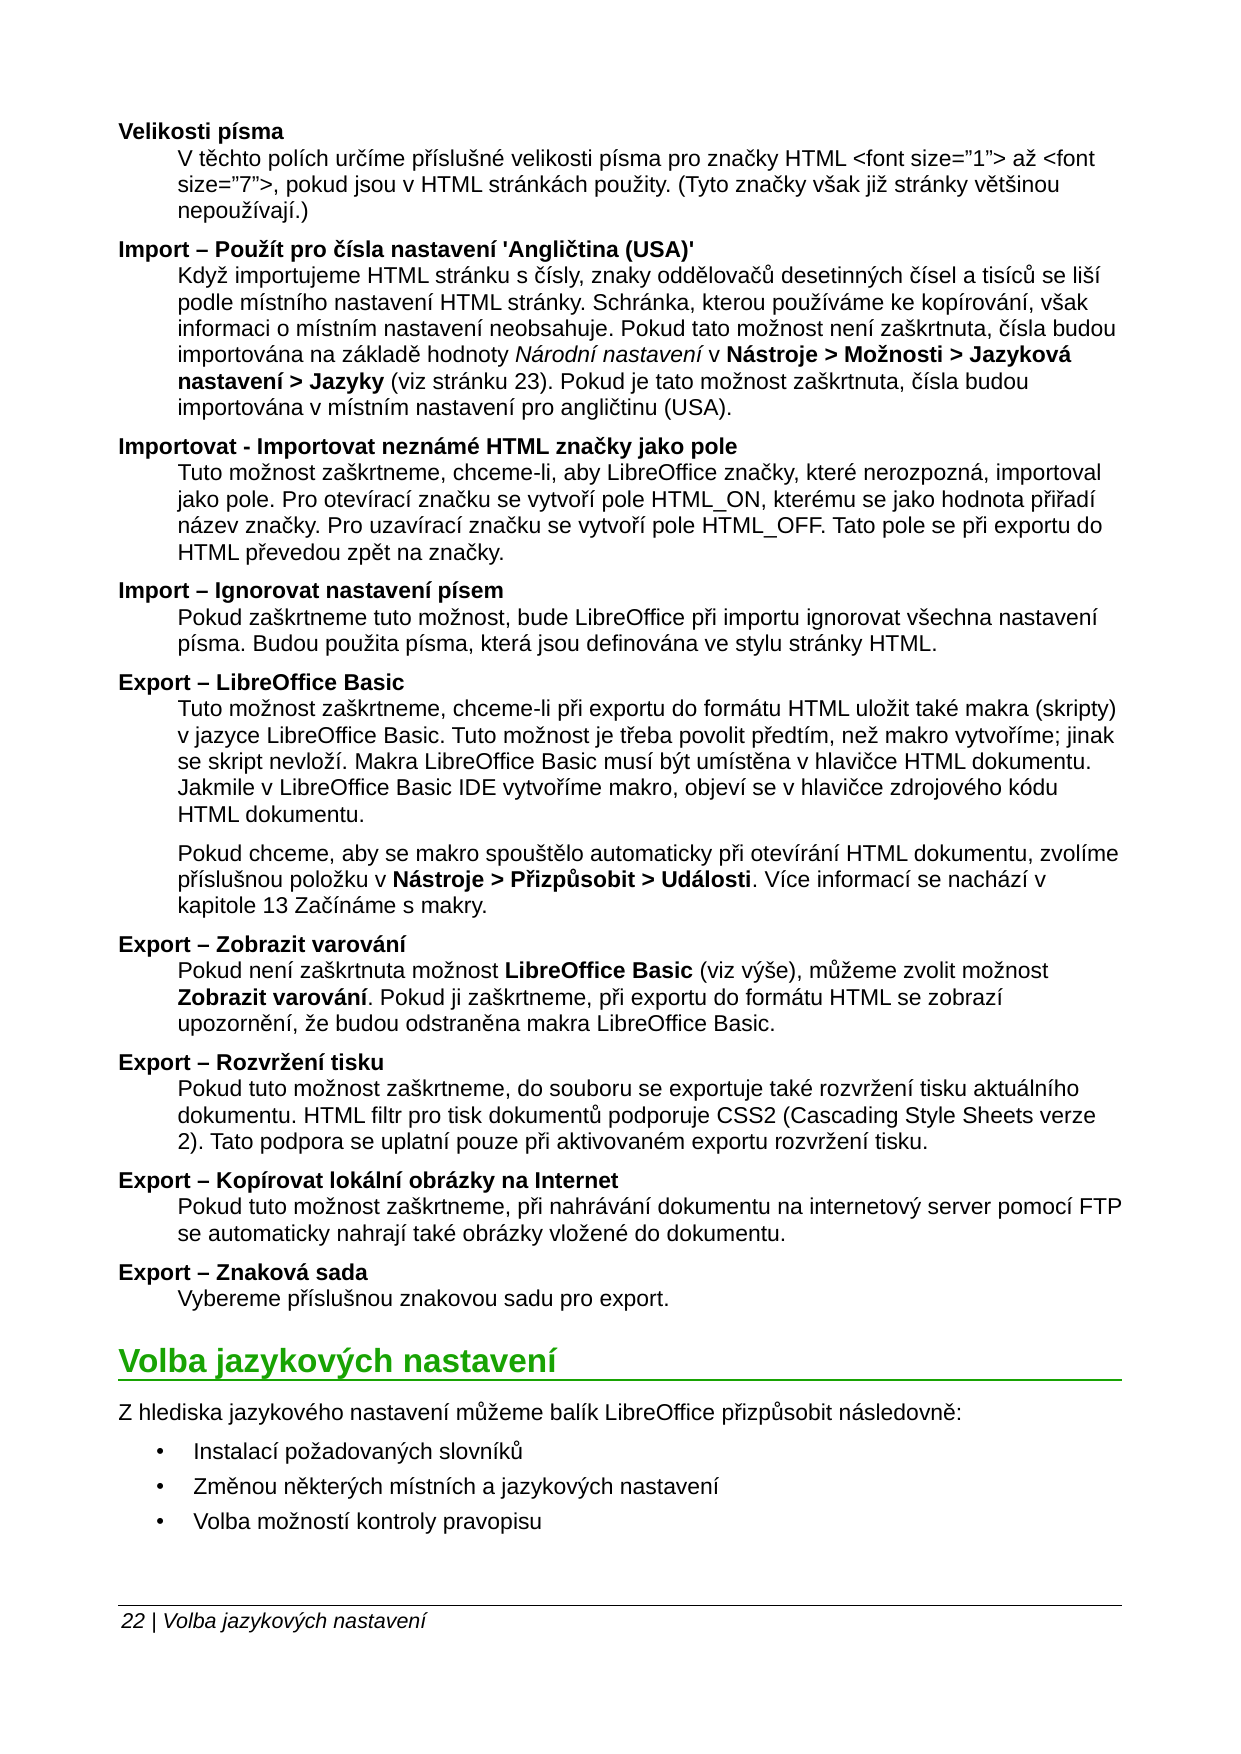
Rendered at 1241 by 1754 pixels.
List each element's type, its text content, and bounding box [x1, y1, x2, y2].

subtitle Volba jazykových nastavení [118, 1341, 1122, 1379]
text Import – Použít pro čísla nastavení 'Angličtina (USA)' [118, 236, 1122, 262]
text Tuto možnost zaškrtneme, chceme-li při exportu do formátu HTML uložit také makra (skripty) v jazyce LibreOffice Basic. Tuto možnost je třeba povolit předtím, než makro vytvoříme; jinak se skript nevloží. Makra LibreOffice Basic musí být umístěna v hlavičce HTML dokumentu. Jakmile v LibreOffice Basic IDE vytvoříme makro, objeví se v hlavičce zdrojového kódu HTML dokumentu. [177, 695, 1122, 827]
list Volba možností kontroly pravopisu [156, 1508, 1122, 1534]
text Import – Ignorovat nastavení písem [118, 577, 1122, 604]
text Export – LibreOffice Basic [118, 669, 1122, 695]
list Instalací požadovaných slovníků [156, 1438, 1122, 1464]
text Když importujeme HTML stránku s čísly, znaky oddělovačů desetinných čísel a tisíců se liší podle místního nastavení HTML stránky. Schránka, kterou používáme ke kopírování, však informaci o místním nastavení neobsahuje. Pokud tato možnost není zaškrtnuta, čísla budou importována na základě hodnoty Národní nastavení v Nástroje > Možnosti > Jazyková nastavení > Jazyky (viz stránku 22). Pokud je tato možnost zaškrtnuta, čísla budou importována v místním nastavení pro angličtinu (USA). [177, 262, 1122, 421]
text Export – Znaková sada [118, 1258, 1122, 1285]
list Změnou některých místních a jazykových nastavení [156, 1473, 1122, 1499]
text Export – Zobrazit varování [118, 931, 1122, 957]
text Z hlediska jazykového nastavení můžeme balík LibreOffice přizpůsobit následovně: [118, 1399, 1122, 1425]
text Tuto možnost zaškrtneme, chceme-li, aby LibreOffice značky, které nerozpozná, importoval jako pole. Pro otevírací značku se vytvoří pole HTML_ON, kterému se jako hodnota přiřadí název značky. Pro uzavírací značku se vytvoří pole HTML_OFF. Tato pole se při exportu do HTML převedou zpět na značky. [177, 459, 1122, 565]
text Export – Rozvržení tisku [118, 1049, 1122, 1075]
text Pokud chceme, aby se makro spouštělo automaticky při otevírání HTML dokumentu, zvolíme příslušnou položku v Nástroje > Přizpůsobit > Události. Více informací se nachází v kapitole 13 Začínáme s makry. [177, 839, 1122, 918]
text Pokud zaškrtneme tuto možnost, bude LibreOffice při importu ignorovat všechna nastavení písma. Budou použita písma, která jsou definována ve stylu stránky HTML. [177, 604, 1122, 656]
text Vybereme příslušnou znakovou sadu pro export. [177, 1285, 1122, 1311]
text Pokud tuto možnost zaškrtneme, do souboru se exportuje také rozvržení tisku aktuálního dokumentu. HTML filtr pro tisk dokumentů podporuje CSS2 (Cascading Style Sheets verze 2). Tato podpora se uplatní pouze při aktivovaném exportu rozvržení tisku. [177, 1075, 1122, 1154]
text Pokud není zaškrtnuta možnost LibreOffice Basic (viz výše), můžeme zvolit možnost Zobrazit varování. Pokud ji zaškrtneme, při exportu do formátu HTML se zobrazí upozornění, že budou odstraněna makra LibreOffice Basic. [177, 957, 1122, 1036]
text Velikosti písma [118, 118, 1122, 144]
text Export – Kopírovat lokální obrázky na Internet [118, 1167, 1122, 1193]
text Pokud tuto možnost zaškrtneme, při nahrávání dokumentu na internetový server pomocí FTP se automaticky nahrají také obrázky vložené do dokumentu. [177, 1193, 1122, 1246]
text V těchto polích určíme příslušné velikosti písma pro značky HTML <font size=”1”> až <font size=”7”>, pokud jsou v HTML stránkách použity. (Tyto značky však již stránky většinou nepoužívají.) [177, 144, 1122, 223]
text Importovat - Importovat neznámé HTML značky jako pole [118, 433, 1122, 459]
